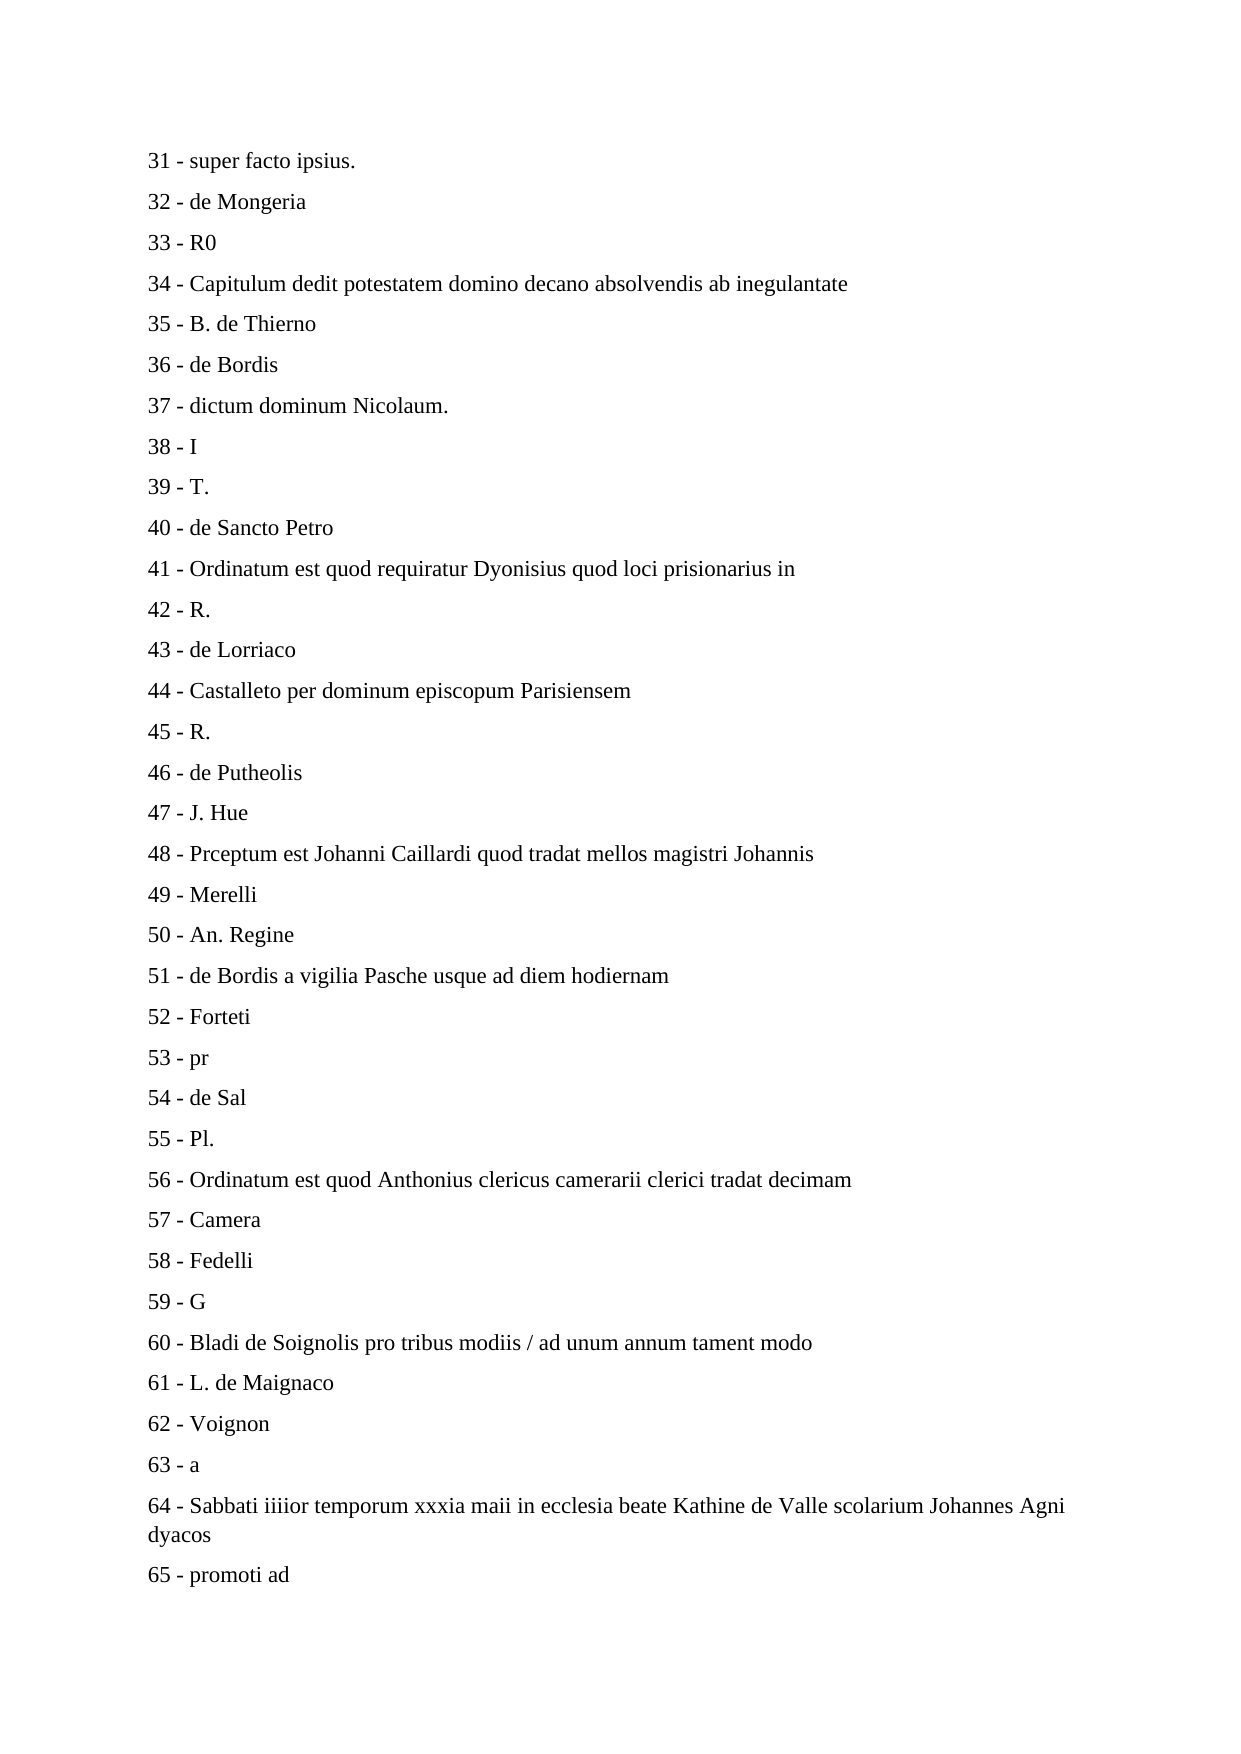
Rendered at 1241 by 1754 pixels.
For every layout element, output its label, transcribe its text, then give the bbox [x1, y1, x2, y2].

text 34 - Capitulum dedit potestatem domino decano absolvendis ab inegulantate [148, 270, 1093, 296]
text 44 - Castalleto per dominum episcopum Parisiensem [148, 677, 1093, 703]
text 32 - de Mongeria [148, 188, 1093, 215]
text 43 - de Lorriaco [148, 636, 1093, 663]
text 31 - super facto ipsius. [148, 148, 1093, 174]
text 63 - a [148, 1451, 1093, 1477]
text 64 - Sabbati iiiior temporum xxxia maii in ecclesia beate Kathine de Valle scolarium Johannes Agni dyacos [148, 1492, 1093, 1547]
text 49 - Merelli [148, 881, 1093, 907]
text 53 - pr [148, 1044, 1093, 1070]
text 59 - G [148, 1288, 1093, 1314]
text 36 - de Bordis [148, 351, 1093, 378]
text 56 - Ordinatum est quod Anthonius clericus camerarii clerici tradat decimam [148, 1166, 1093, 1192]
text 39 - T. [148, 473, 1093, 500]
text 33 - R0 [148, 229, 1093, 255]
text 52 - Forteti [148, 1003, 1093, 1029]
text 40 - de Sancto Petro [148, 514, 1093, 541]
text 54 - de Sal [148, 1084, 1093, 1111]
text 48 - Prceptum est Johanni Caillardi quod tradat mellos magistri Johannis [148, 840, 1093, 866]
text 41 - Ordinatum est quod requiratur Dyonisius quod loci prisionarius in [148, 555, 1093, 581]
text 47 - J. Hue [148, 799, 1093, 826]
text 50 - An. Regine [148, 921, 1093, 948]
text 58 - Fedelli [148, 1247, 1093, 1274]
text 61 - L. de Maignaco [148, 1369, 1093, 1396]
text 57 - Camera [148, 1207, 1093, 1233]
text 35 - B. de Thierno [148, 311, 1093, 337]
text 65 - promoti ad [148, 1561, 1093, 1588]
text 46 - de Putheolis [148, 758, 1093, 785]
text 37 - dictum dominum Nicolaum. [148, 392, 1093, 418]
text 62 - Voignon [148, 1410, 1093, 1437]
text 42 - R. [148, 596, 1093, 622]
text 60 - Bladi de Soignolis pro tribus modiis / ad unum annum tament modo [148, 1329, 1093, 1355]
text 51 - de Bordis a vigilia Pasche usque ad diem hodiernam [148, 962, 1093, 988]
text 38 - I [148, 433, 1093, 459]
text 45 - R. [148, 718, 1093, 744]
text 55 - Pl. [148, 1125, 1093, 1151]
